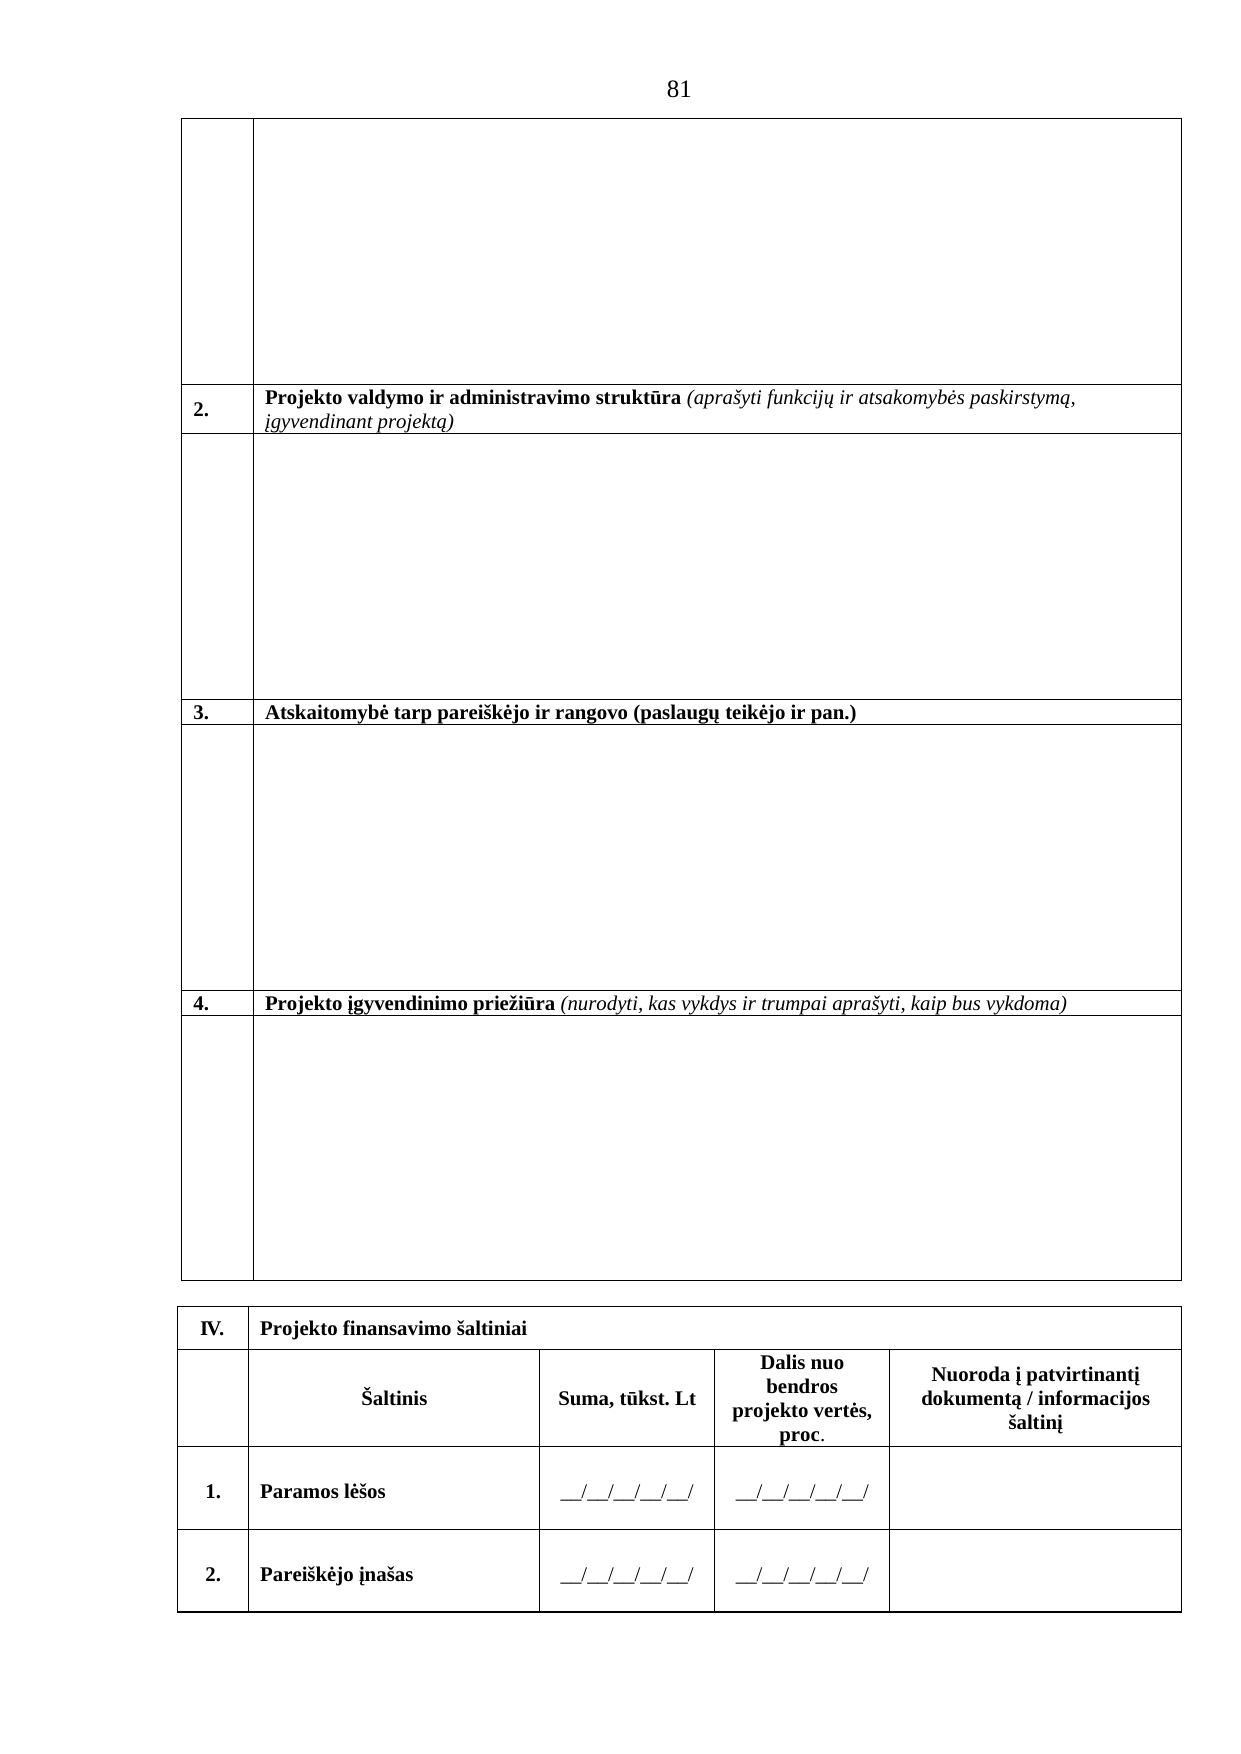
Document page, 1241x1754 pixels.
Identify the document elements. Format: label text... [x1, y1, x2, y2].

table_cell [178, 1350, 248, 1446]
table_cell Paramos lėšos [249, 1447, 539, 1529]
table_cell [177, 699, 181, 724]
table_cell [182, 1016, 253, 1280]
table_cell [254, 1016, 1181, 1280]
table_cell __/__/__/__/__/ [715, 1530, 889, 1611]
table_cell [177, 118, 181, 384]
table_header IV. [178, 1307, 248, 1349]
table_header Projekto finansavimo šaltiniai [249, 1307, 1181, 1349]
table_cell Suma, tūkst. Lt [540, 1350, 714, 1446]
table_cell [182, 434, 253, 699]
table_cell Atskaitomybė tarp pareiškėjo ir rangovo (paslaugų teikėjo ir pan.) [254, 700, 1181, 724]
table_cell Projekto įgyvendinimo priežiūra (nurodyti, kas vykdys ir trumpai aprašyti, kaip bus vykdoma) [254, 991, 1181, 1015]
table_cell [254, 434, 1181, 699]
table_cell 1. [178, 1447, 248, 1529]
table_cell Nuoroda į patvirtinantį dokumentą / informacijos šaltinį [890, 1350, 1181, 1446]
table_cell [890, 1447, 1181, 1529]
table_cell [177, 433, 181, 699]
table_cell [254, 725, 1181, 989]
table_cell [177, 724, 181, 989]
table_cell [177, 384, 181, 433]
table_cell __/__/__/__/__/ [715, 1447, 889, 1529]
table_cell [182, 725, 253, 989]
table_cell __/__/__/__/__/ [540, 1447, 714, 1529]
table_cell Projekto valdymo ir administravimo struktūra (aprašyti funkcijų ir atsakomybės paskirstymą, įgyvendinant projektą) [254, 385, 1181, 433]
table_cell 2. [182, 385, 253, 433]
table_cell Dalis nuo bendros projekto vertės, proc. [715, 1350, 889, 1446]
table_cell [254, 119, 1181, 384]
table_cell [182, 119, 253, 384]
table_cell __/__/__/__/__/ [540, 1530, 714, 1611]
table_cell [177, 1015, 181, 1280]
table_cell Šaltinis [249, 1350, 539, 1446]
table_cell 2. [178, 1530, 248, 1611]
table_cell 3. [182, 700, 253, 724]
table_cell [177, 990, 181, 1015]
table_cell Pareiškėjo įnašas [249, 1530, 539, 1611]
table_cell 4. [182, 991, 253, 1015]
table_cell [890, 1530, 1181, 1611]
